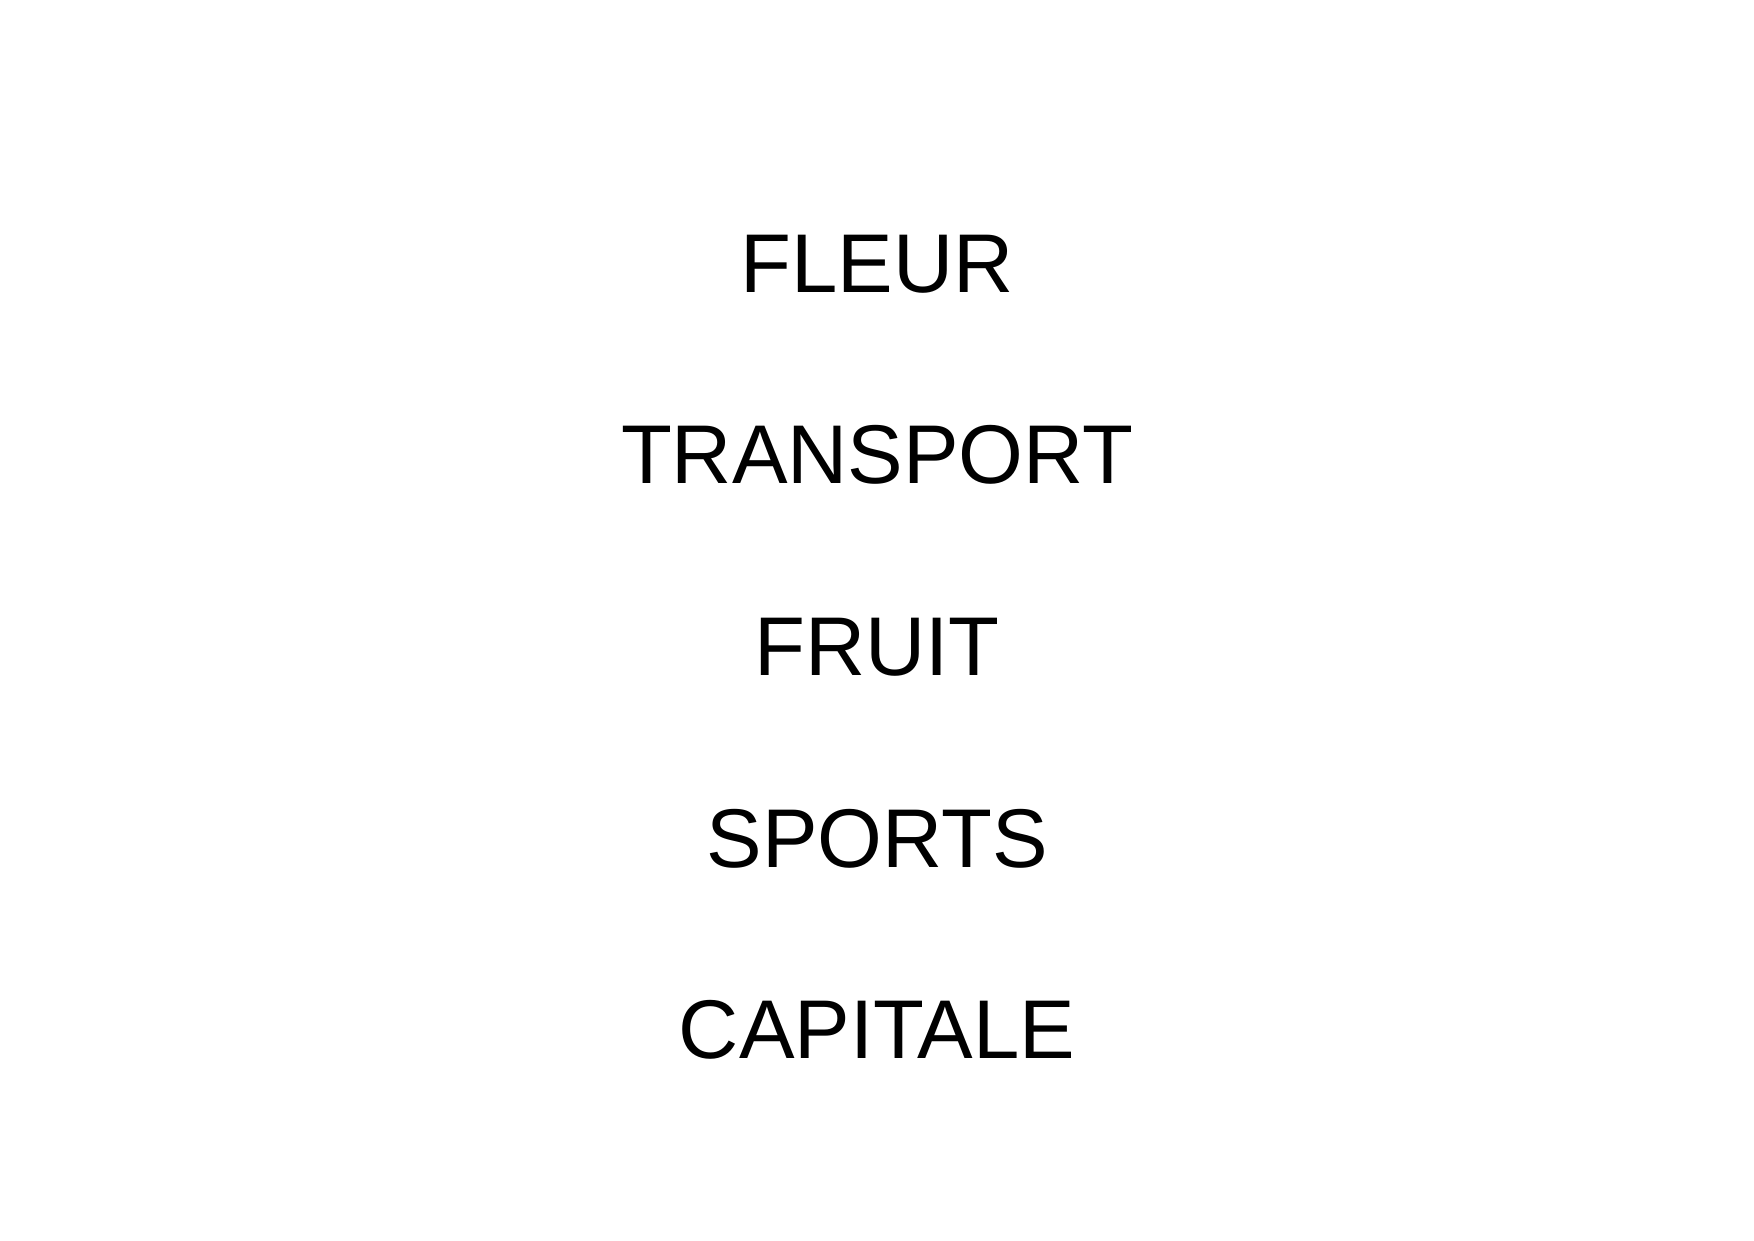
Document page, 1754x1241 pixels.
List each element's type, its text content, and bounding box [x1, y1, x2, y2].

text SPORTS [118, 789, 1636, 885]
text FLEUR [118, 214, 1636, 310]
text TRANSPORT [118, 406, 1636, 501]
text CAPITALE [118, 981, 1636, 1076]
text FRUIT [118, 597, 1636, 693]
